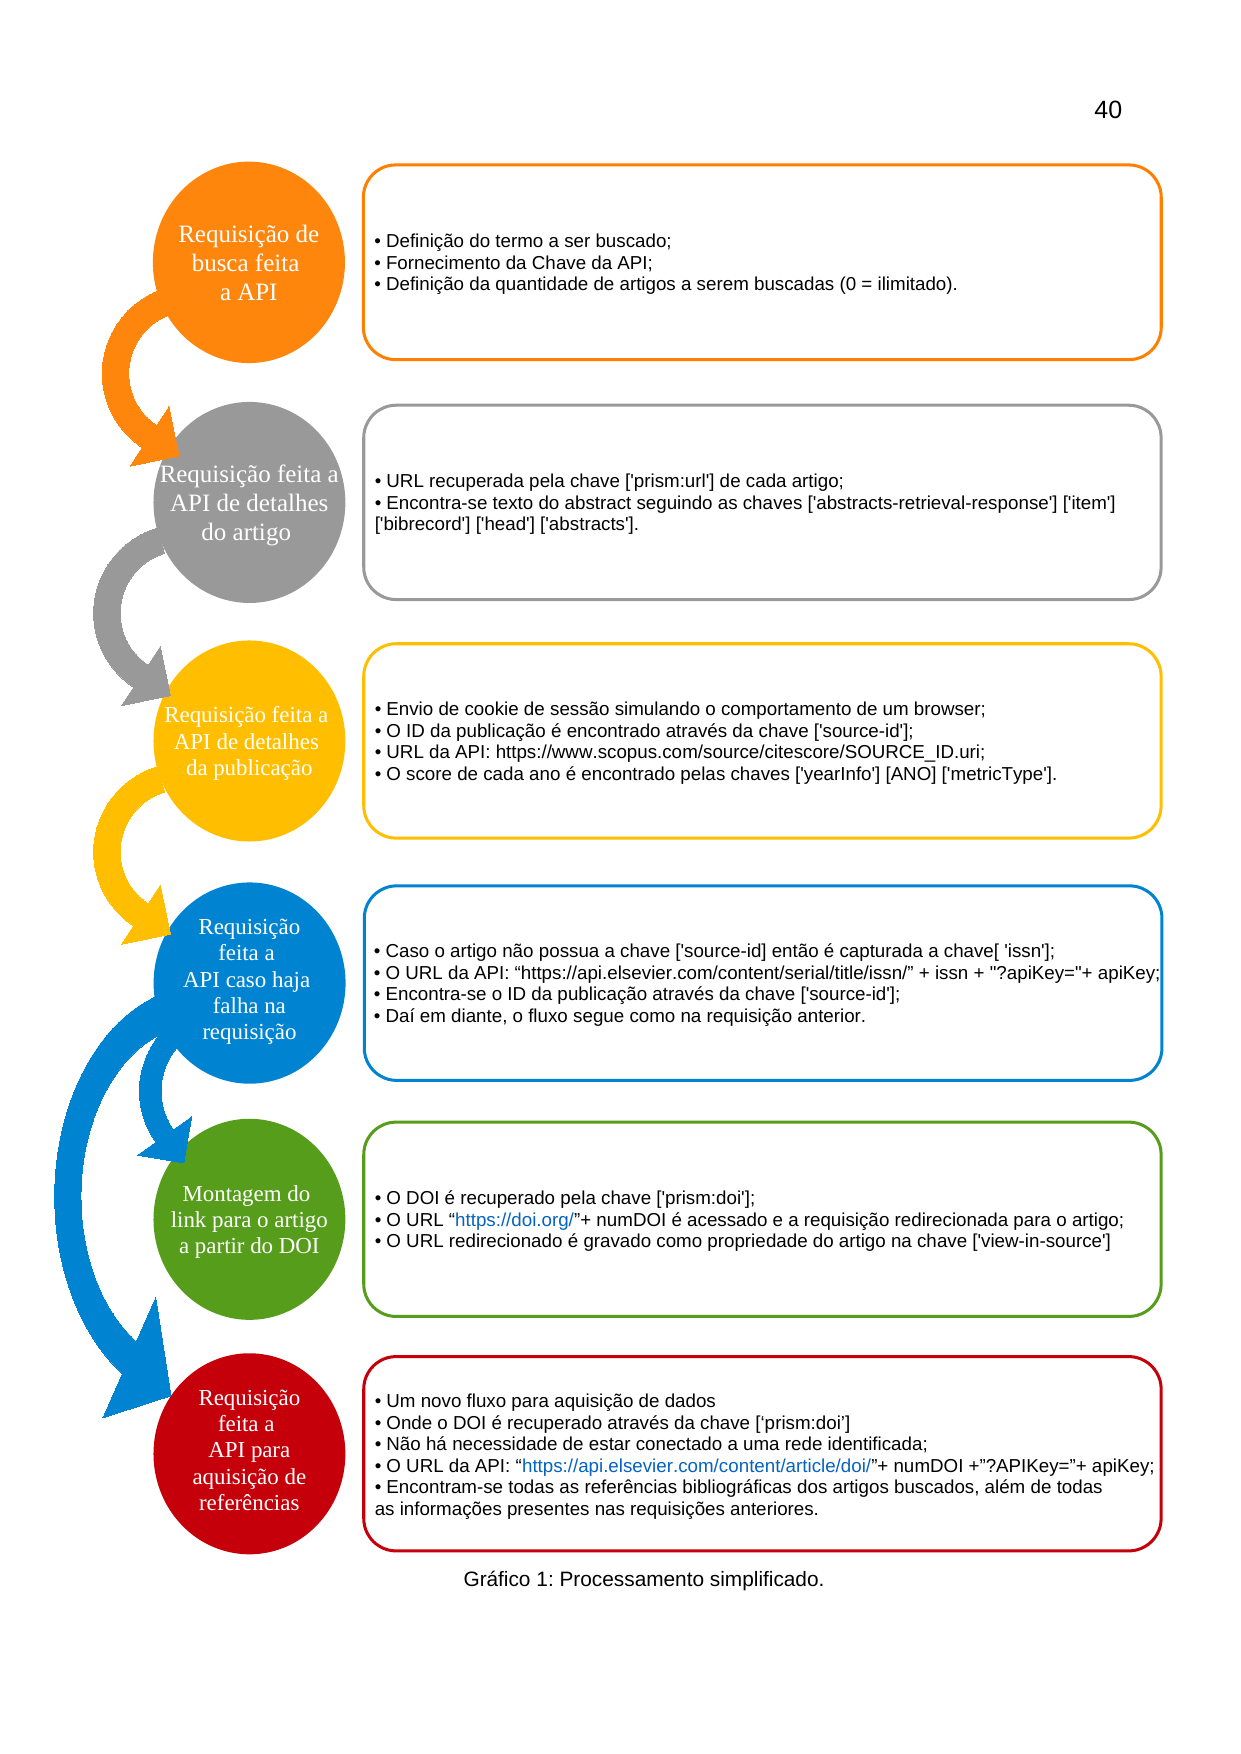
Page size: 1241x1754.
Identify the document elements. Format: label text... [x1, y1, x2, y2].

text Gráfico 1: Processamento simplificado. [177, 202, 1111, 1590]
